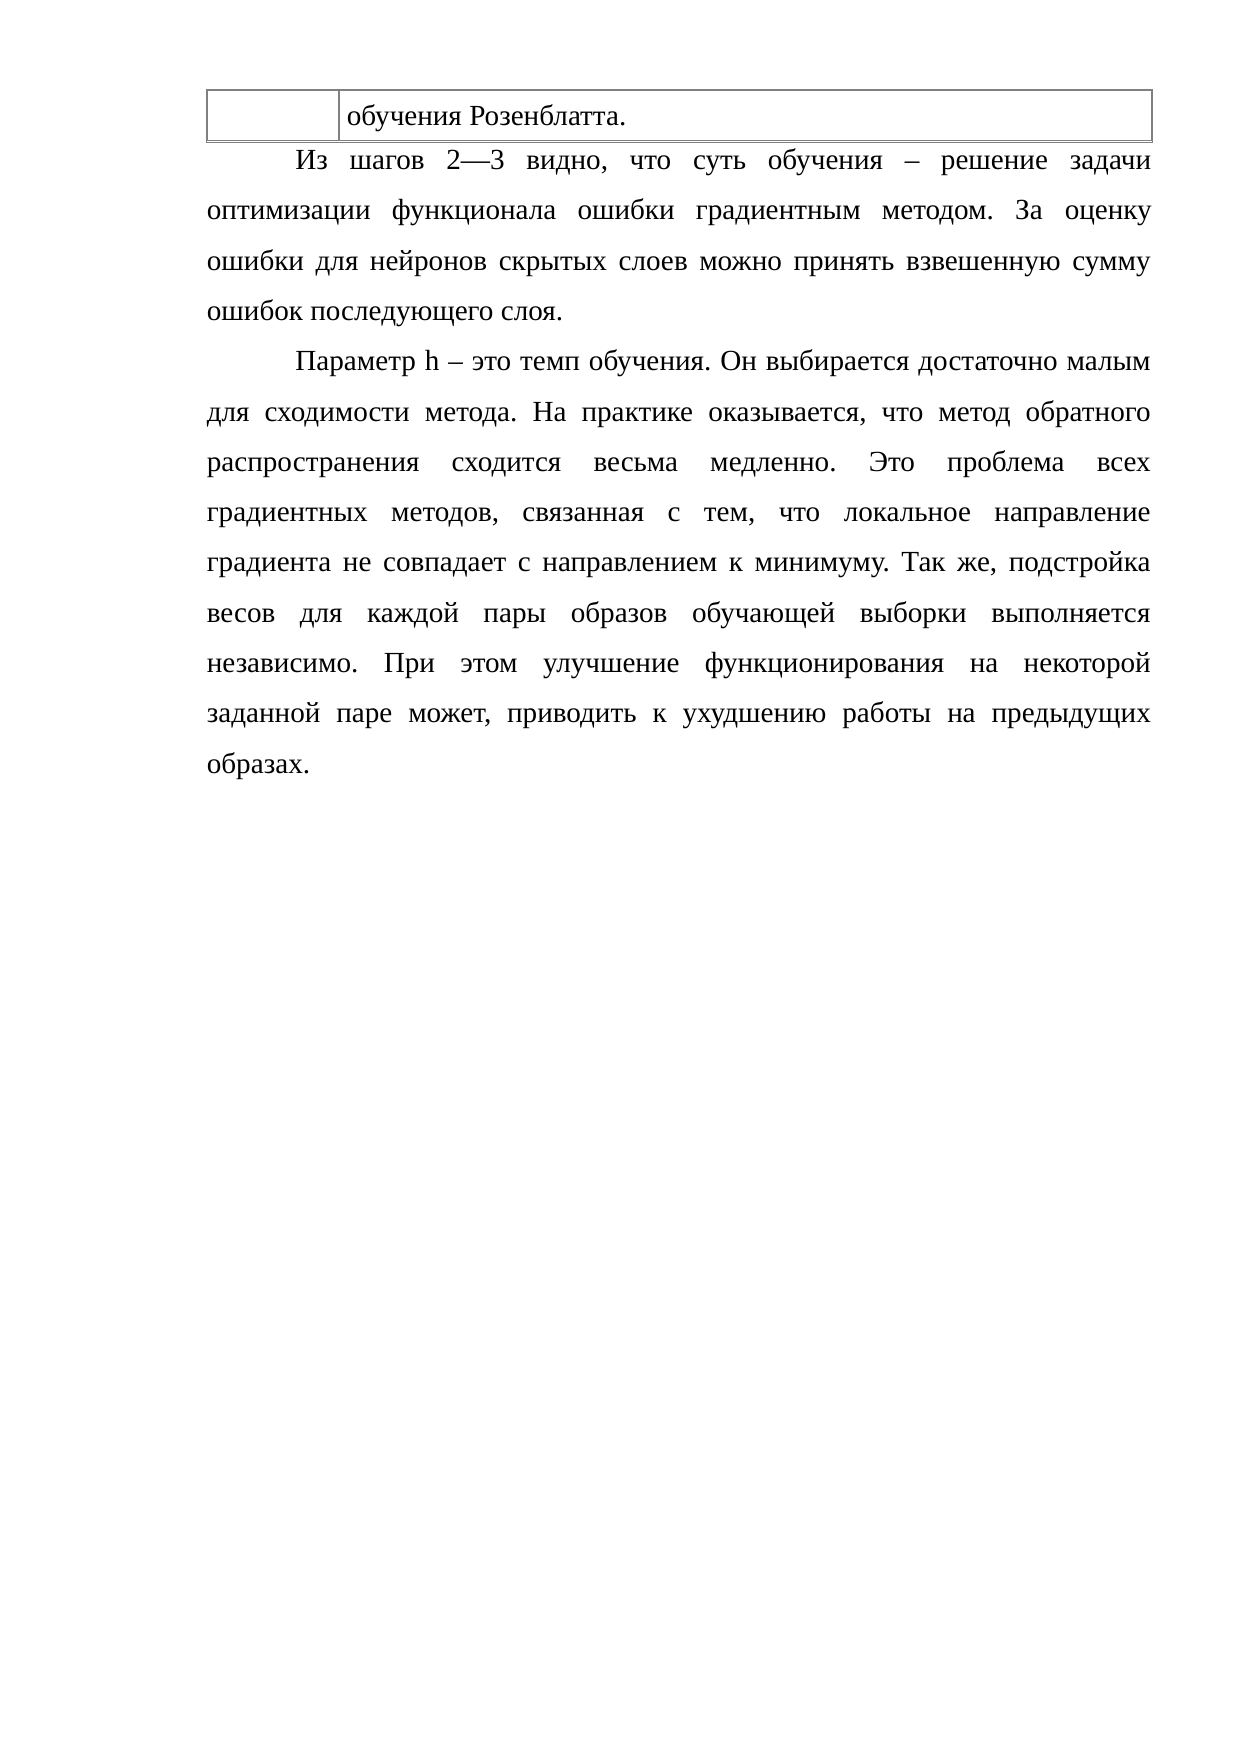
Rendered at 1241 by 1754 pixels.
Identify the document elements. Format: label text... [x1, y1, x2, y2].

table_cell обучения Розенблатта. [340, 91, 1151, 140]
text Из шагов 2—3 видно, что суть обучения – решение задачи оптимизации функционала ошибки градиентным методом. За оценку ошибки для нейронов скрытых слоев можно принять взвешенную сумму ошибок последующего слоя. [207, 143, 1152, 327]
table_cell [208, 91, 338, 140]
text Параметр h – это темп обучения. Он выбирается достаточно малым для сходимости метода. На практике оказывается, что метод обратного распространения сходится весьма медленно. Это проблема всех градиентных методов, связанная с тем, что локальное направление градиента не совпадает с направлением к минимуму. Так же, подстройка весов для каждой пары образов обучающей выборки выполняется независимо. При этом улучшение функционирования на некоторой заданной паре может, приводить к ухудшению работы на предыдущих образах. [207, 343, 1152, 779]
